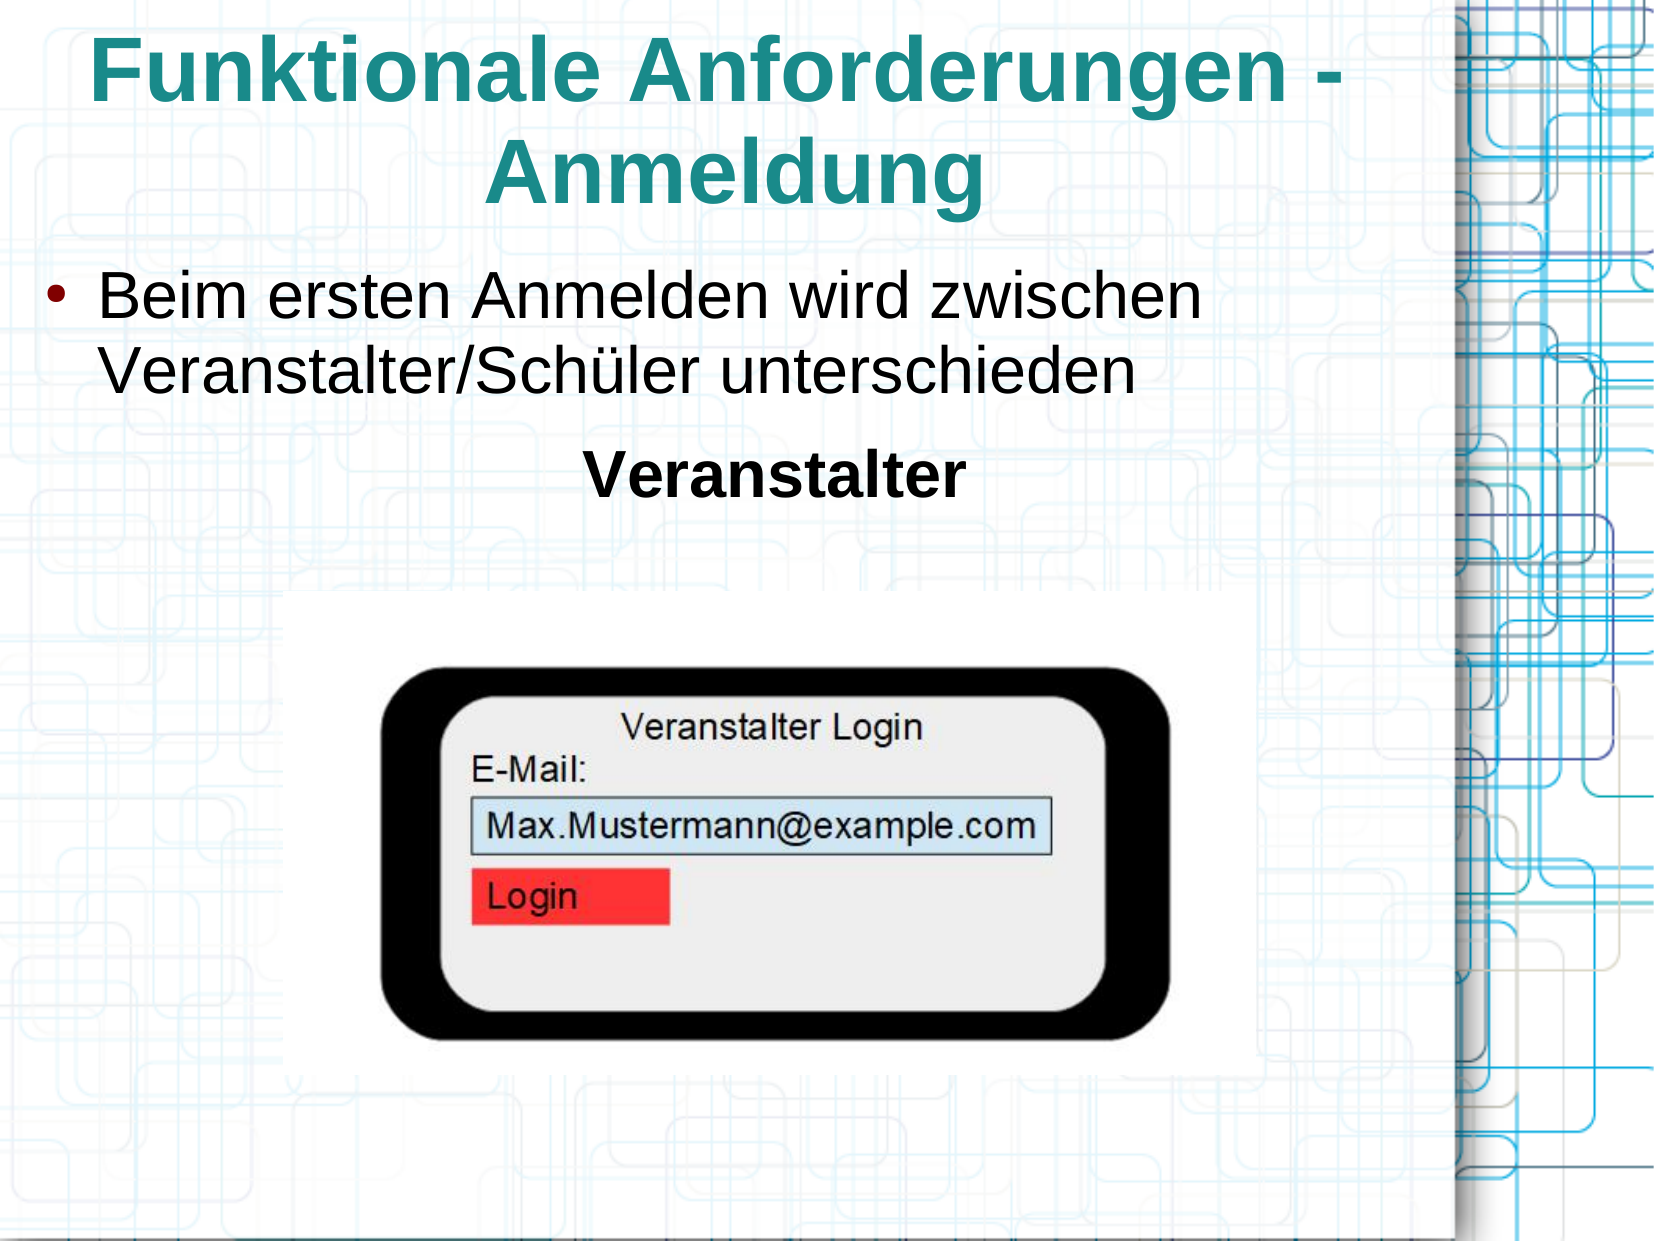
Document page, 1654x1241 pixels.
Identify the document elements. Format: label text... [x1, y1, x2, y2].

list Beim ersten Anmelden wird zwischen Veranstalter/Schüler unterschieden Veranstalter [26, 257, 1453, 1241]
picture [0, 0, 1654, 1241]
title Funktionale Anforderungen - Anmeldung [11, 17, 1424, 225]
picture [283, 591, 1256, 1075]
